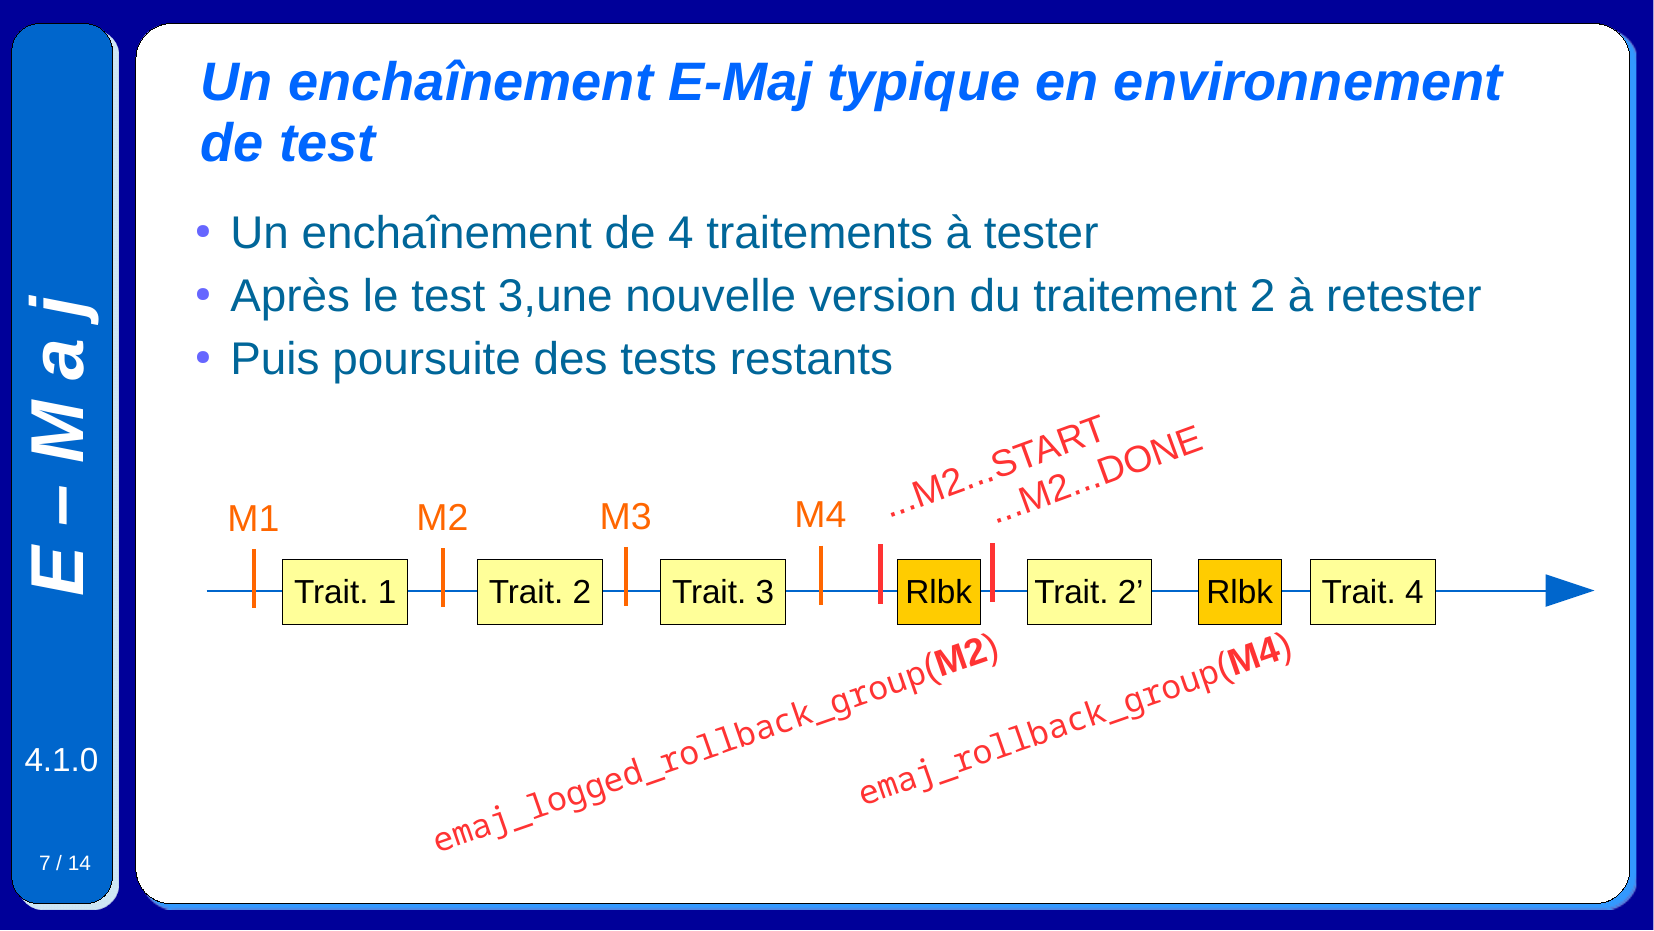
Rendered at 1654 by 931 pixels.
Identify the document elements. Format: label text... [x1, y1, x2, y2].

text_box Rlbk [897, 559, 981, 625]
text_box M2 [401, 488, 484, 546]
title Un enchaînement E-Maj typique en environnement de test [200, 34, 1575, 191]
text_box M4 [779, 486, 862, 544]
text_box Trait. 2 [477, 559, 603, 625]
text_box ...M2...DONE [967, 404, 1225, 545]
text_box Trait. 3 [660, 559, 786, 625]
text_box M1 [212, 490, 295, 547]
text_box emaj_logged_rollback_group(M2) [409, 610, 1025, 884]
list Un enchaînement de 4 traitements à tester Après le test 3,une nouvelle version du traitement 2 à retester Puis poursuite des tests restants [177, 206, 1587, 385]
text_box emaj_rollback_group(M4) [834, 609, 1318, 837]
text_box ...M2...START [860, 394, 1123, 539]
text_box M3 [584, 487, 667, 545]
text_box Rlbk [1198, 559, 1282, 625]
text_box Trait. 2’ [1027, 559, 1152, 625]
text_box Trait. 4 [1310, 559, 1436, 625]
text_box Trait. 1 [282, 559, 408, 625]
